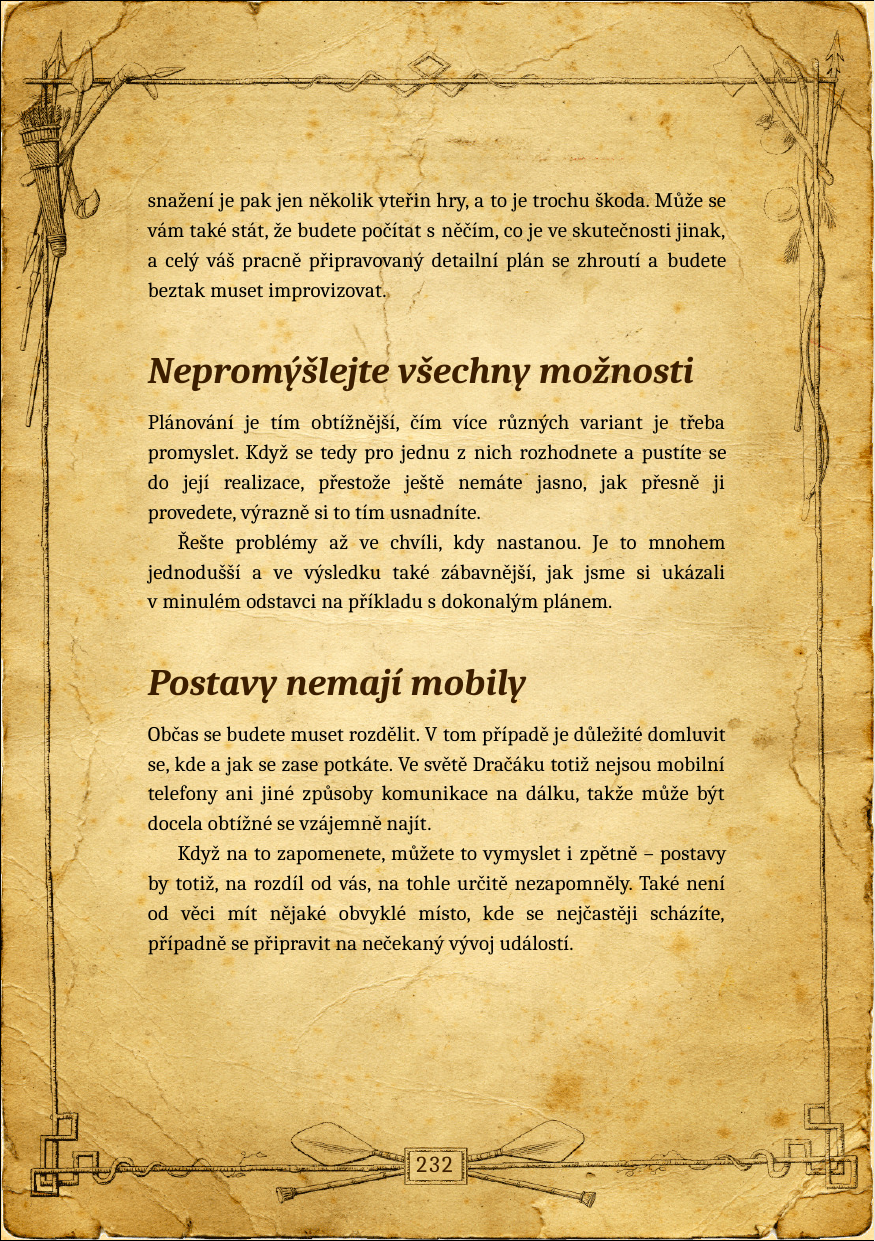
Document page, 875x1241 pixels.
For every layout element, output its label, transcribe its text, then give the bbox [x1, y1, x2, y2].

text Občas se budete muset rozdělit. V⁠ tom případě je důležité domluvit se, kde a⁠ jak se zase potkáte. Ve světě Dračáku totiž nejsou mobilní telefony ani jiné způsoby komunikace na dálku, takže může být docela obtížné se vzájemně najít. Když na to zapomenete, můžete to vymyslet i⁠ zpětně – postavy by totiž, na rozdíl od vás, na tohle určitě nezapomněly. Také není od věci mít nějaké obvyklé místo, kde se nejčastěji scházíte, případně se připravit na nečekaný vývoj událostí. [148, 722, 726, 956]
text Plánování je tím obtížnější, čím více různých variant je třeba promyslet. Když se tedy pro jednu z⁠ nich rozhodnete a⁠ pustíte se do její realizace, přestože ještě nemáte jasno, jak přesně ji provedete, výrazně si to tím usnadníte. Řešte problémy až ve chvíli, kdy nastanou. Je to mnohem jednodušší a⁠ ve výsledku také zábavnější, jak jsme si ukázali v⁠ minulém odstavci na příkladu s⁠ dokonalým plánem. [148, 411, 726, 614]
subtitle Nepromýšlejte všechny možnosti [148, 350, 726, 393]
subtitle Postavy nemají mobily [148, 661, 726, 704]
text snažení je pak jen několik vteřin hry, a⁠ to je trochu škoda. Může se vám také stát, že budete počítat s⁠ něčím, co je ve skutečnosti jinak, a⁠ celý váš pracně připravovaný detailní plán se zhroutí a⁠ budete beztak muset improvizovat. [148, 189, 726, 303]
picture [1, 1, 874, 1240]
